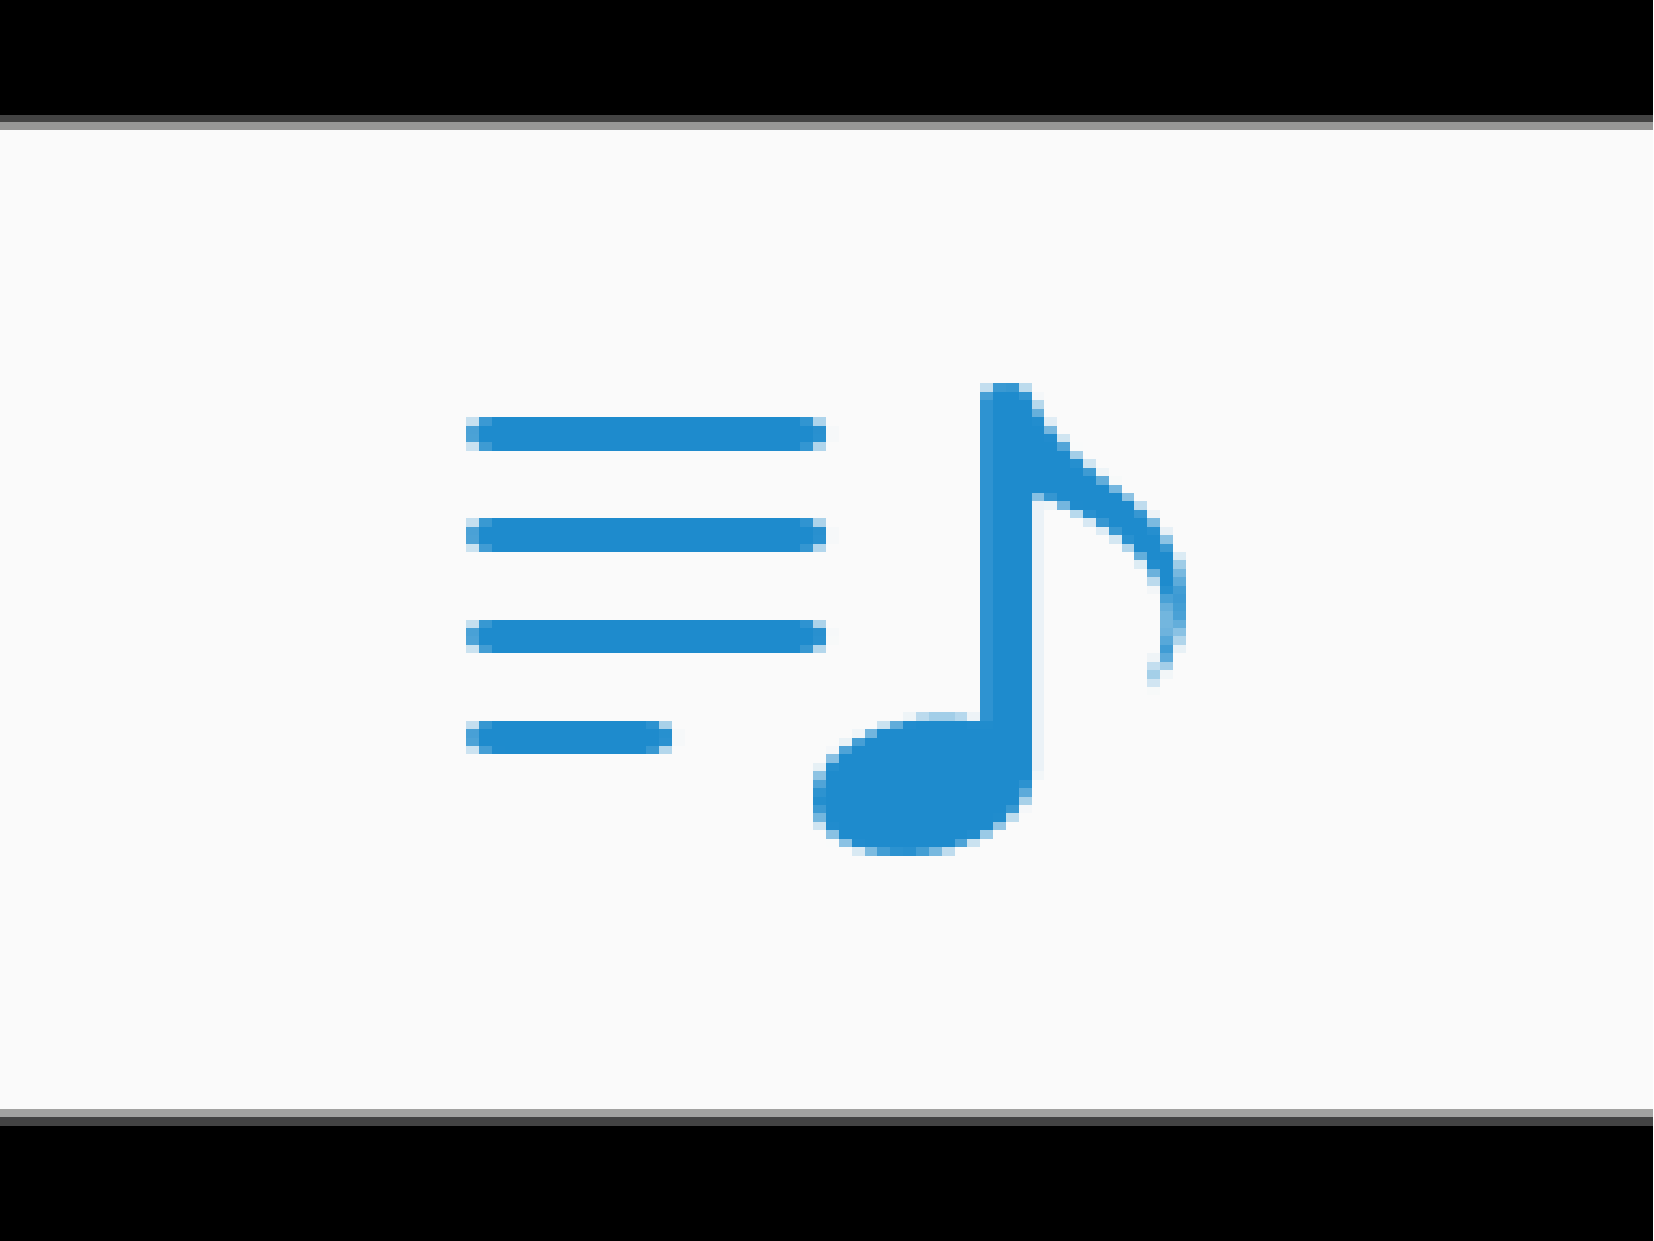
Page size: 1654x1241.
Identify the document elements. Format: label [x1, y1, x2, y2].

text_box [0, 114, 1653, 1127]
